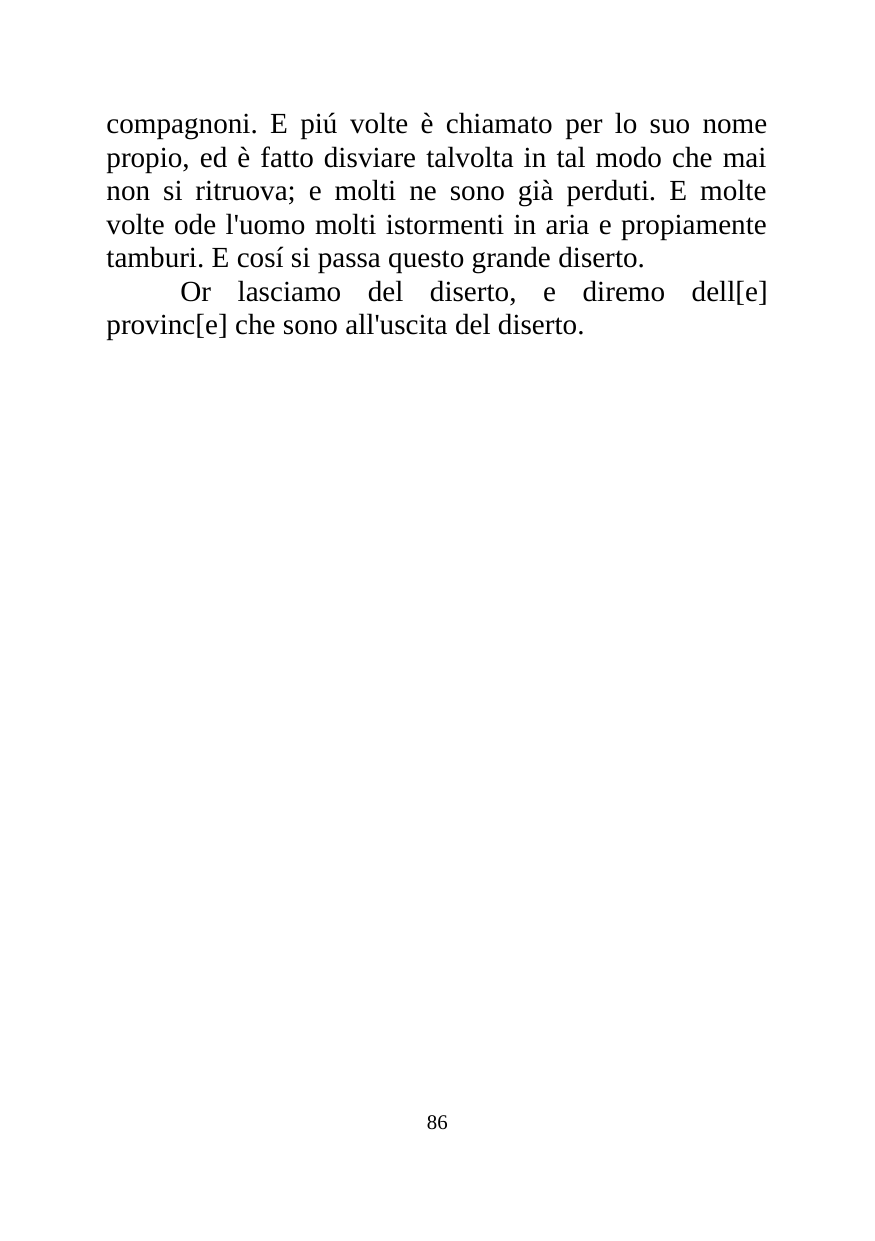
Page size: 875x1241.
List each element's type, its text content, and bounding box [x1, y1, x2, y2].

text Or lasciamo del diserto, e diremo dell[e] provinc[e] che sono all'uscita del diserto. [106, 274, 768, 341]
text compagnoni. E piú volte è chiamato per lo suo nome propio, ed è fatto disviare talvolta in tal modo che mai non si ritruova; e molti ne sono già perduti. E molte volte ode l'uomo molti istormenti in aria e propiamente tamburi. E cosí si passa questo grande diserto. [106, 106, 768, 274]
